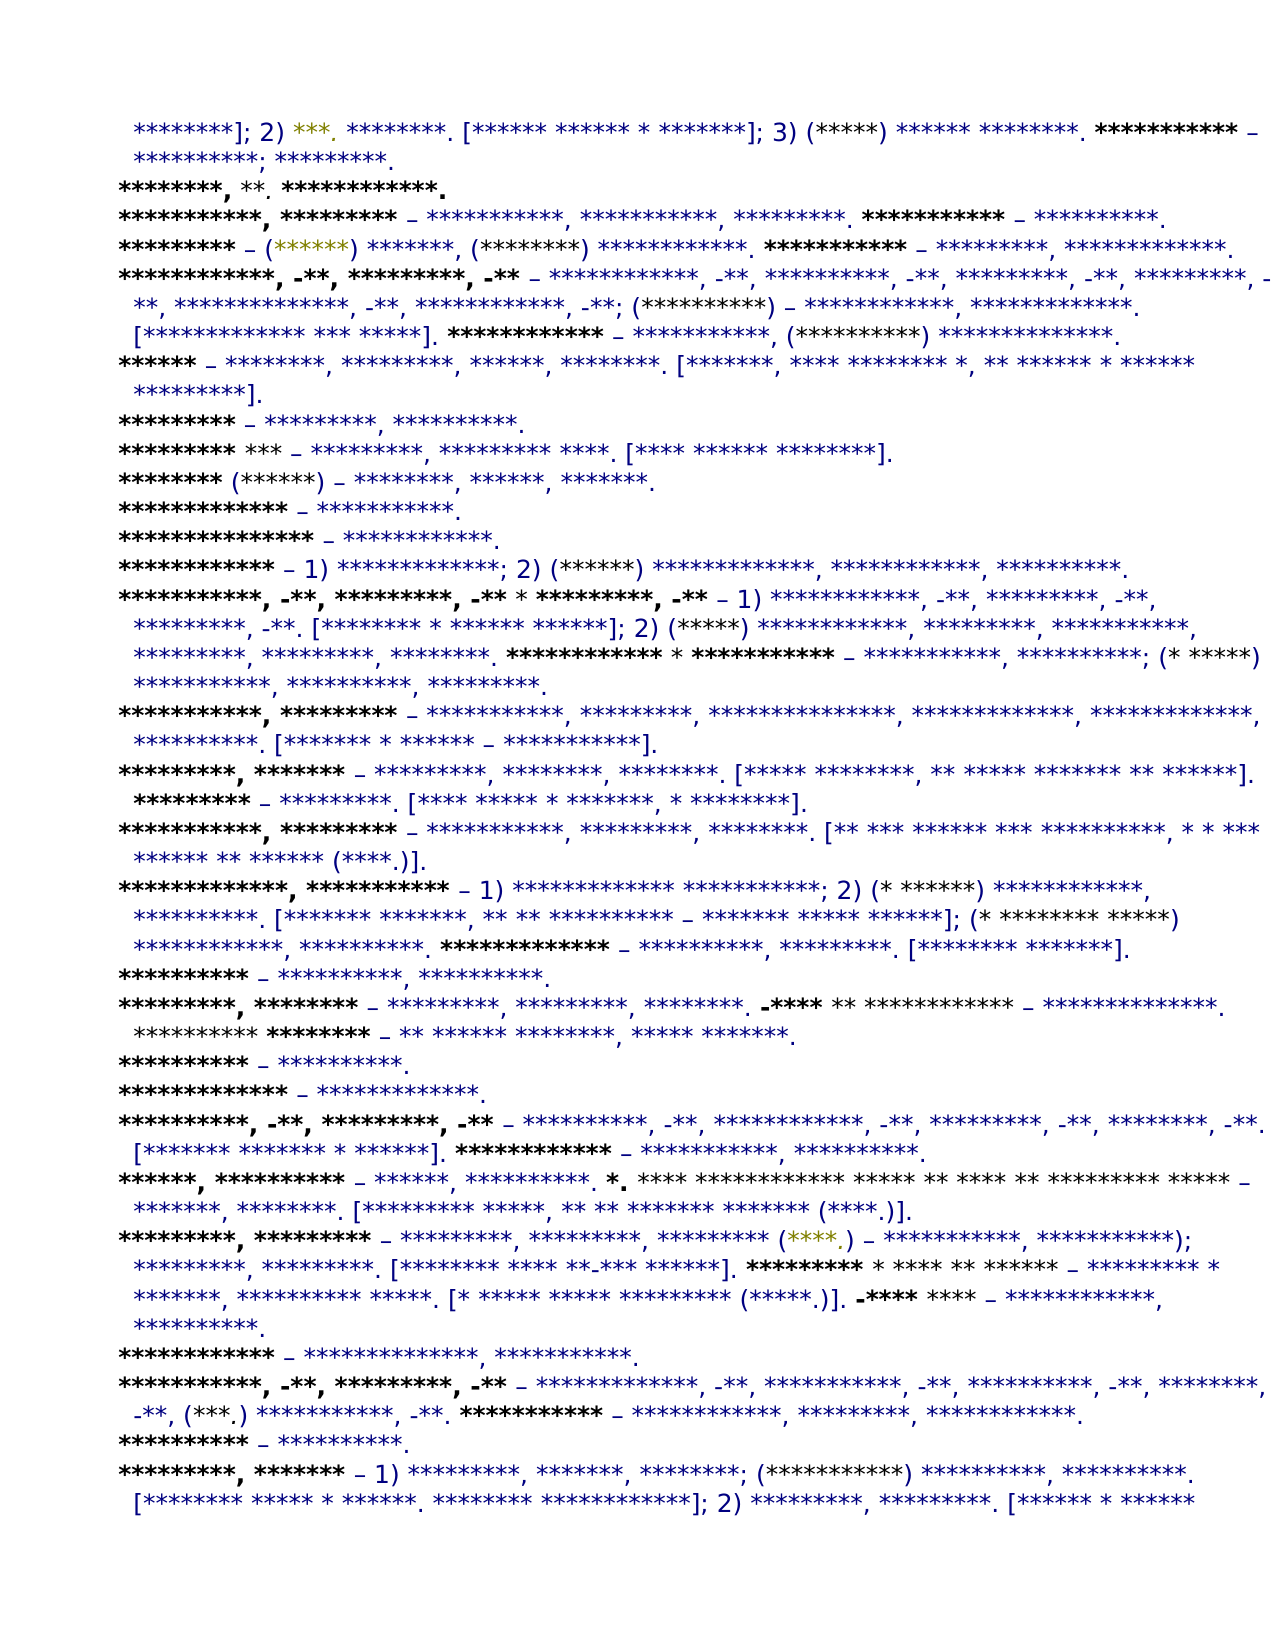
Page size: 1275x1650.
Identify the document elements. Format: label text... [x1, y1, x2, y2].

text ********** – **********. [118, 1051, 1275, 1081]
text ***********, ********* – ***********, *********, ***************, *************, *************, **********. [******* * ****** – ***********]. [118, 701, 1275, 760]
text ******** (******) – ********, ******, *******. [118, 468, 1275, 497]
text ***********, ********* – ***********, *********, ********. [** *** ****** *** **********, * * *** ****** ** ****** (****.)]. [118, 818, 1275, 876]
text ************ – 1) *************; 2) (******) *************, ************, **********. [118, 556, 1275, 585]
text ********]; 2) ***. ********. [****** ****** * *******]; 3) (*****) ****** ********. *********** – **********; *********. [118, 118, 1275, 176]
text ***********, -**, *********, -** – *************, -**, ***********, -**, **********, -**, ********, -**, (***.) ***********, -**. *********** – ************, *********, ************. [118, 1372, 1275, 1431]
text ********** – **********, **********. [118, 964, 1275, 993]
text ********* – *********, **********. [118, 410, 1275, 439]
text ************, -**, *********, -** – ************, -**, **********, -**, *********, -**, *********, -**, **************, -**, ************, -**; (**********) – ************, *************. [************* *** *****]. ************ – ***********, (**********) **************. [118, 264, 1275, 351]
text *************, *********** – 1) ************* ***********; 2) (* ******) ************, **********. [******* *******, ** ** ********** – ******* ***** ******]; (* ******** *****) ************, **********. ************* – **********, *********. [******** *******]. [118, 876, 1275, 964]
text ************* – *************. [118, 1081, 1275, 1110]
text ****** – ********, *********, ******, ********. [*******, **** ******** *, ** ****** * ****** *********]. [118, 351, 1275, 410]
text ********** – **********. [118, 1431, 1275, 1460]
text *************** – ************. [118, 526, 1275, 556]
text ***********, ********* – ***********, ***********, *********. *********** – **********. [118, 206, 1275, 235]
text **********, -**, *********, -** – **********, -**, ************, -**, *********, -**, ********, -**. [******* ******* * ******]. ************ – ***********, **********. [118, 1110, 1275, 1168]
text *********, ******* – 1) *********, *******, ********; (***********) **********, **********. [******** ***** * ******. ******** ************]; 2) *********, *********. [****** * ****** [118, 1460, 1275, 1518]
text ************ – **************, ***********. [118, 1343, 1275, 1372]
text ******, ********** – ******, **********. *. **** ************ ***** ** **** ** ********* ***** – *******, ********. [********* *****, ** ** ******* ******* (****.)]. [118, 1168, 1275, 1226]
text ***********, -**, *********, -** * *********, -** – 1) ************, -**, *********, -**, *********, -**. [******** * ****** ******]; 2) (*****) ************, *********, ***********, *********, *********, ********. ************ * *********** – ***********, **********; (* *****) ***********, **********, *********. [118, 585, 1275, 701]
text ********* *** – *********, ********* ****. [**** ****** ********]. [118, 439, 1275, 468]
text *********, ******** – *********, *********, ********. -**** ** ************ – **************. ********** ******** – ** ****** ********, ***** *******. [118, 993, 1275, 1051]
text *********, ******* – *********, ********, ********. [***** ********, ** ***** ******* ** ******]. ********* – *********. [**** ***** * *******, * ********]. [118, 760, 1275, 818]
text ********* – (******) *******, (********) ************. *********** – *********, *************. [118, 235, 1275, 264]
text ************* – ***********. [118, 497, 1275, 526]
text *********, ********* – *********, *********, ********* (****.) – ***********, ***********); *********, *********. [******** **** **-*** ******]. ********* * **** ** ****** – ********* * *******, ********** *****. [* ***** ***** ********* (*****.)]. -**** **** – ************, **********. [118, 1226, 1275, 1343]
text ********, **. ************. [118, 176, 1275, 206]
